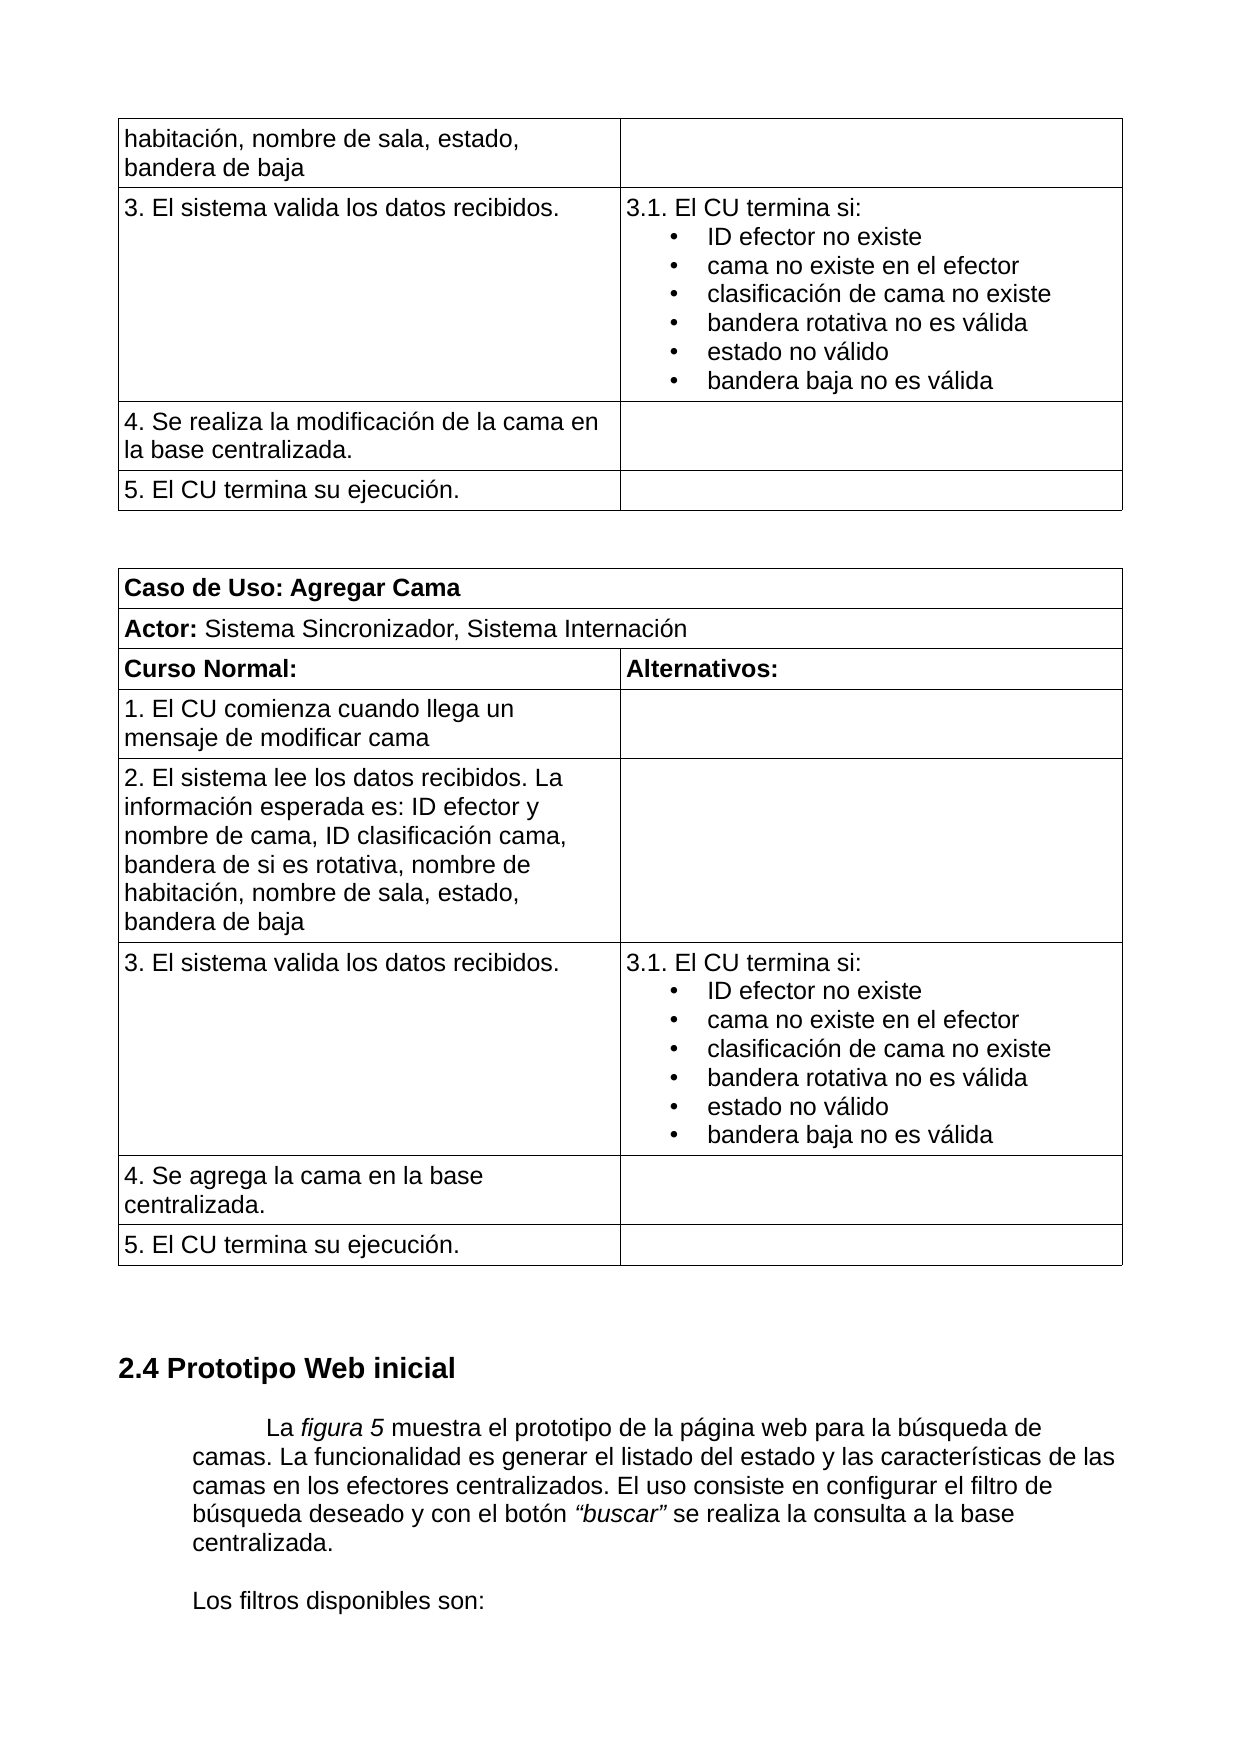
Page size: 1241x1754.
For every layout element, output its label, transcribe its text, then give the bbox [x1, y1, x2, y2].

table_cell 3. El sistema valida los datos recibidos. [119, 943, 620, 1155]
table_cell 3.1. El CU termina si: ID efector no existe cama no existe en el efector clasificación de cama no existe bandera rotativa no es válida estado no válido bandera baja no es válida [621, 943, 1122, 1155]
table_cell [621, 119, 1122, 187]
table_cell Alternativos: [621, 649, 1122, 688]
table_cell 5. El CU termina su ejecución. [119, 471, 620, 510]
table_cell Actor: Sistema Sincronizador, Sistema Internación [119, 609, 1122, 648]
table_cell [621, 1225, 1122, 1264]
table_cell [621, 1156, 1122, 1224]
table_cell 2. El sistema lee los datos recibidos. La información esperada es: ID efector y nombre de cama, ID clasificación cama, bandera de si es rotativa, nombre de habitación, nombre de sala, estado, bandera de baja [119, 759, 620, 942]
table_cell habitación, nombre de sala, estado, bandera de baja [119, 119, 620, 187]
text Los filtros disponibles son: [118, 1586, 1122, 1614]
table_header Caso de Uso: Agregar Cama [119, 569, 1122, 608]
table_cell Curso Normal: [119, 649, 620, 688]
table_cell [621, 690, 1122, 758]
table_cell 3. El sistema valida los datos recibidos. [119, 188, 620, 401]
table_cell 4. Se agrega la cama en la base centralizada. [119, 1156, 620, 1224]
table_cell 5. El CU termina su ejecución. [119, 1225, 620, 1264]
table_cell [621, 471, 1122, 510]
table_cell 4. Se realiza la modificación de la cama en la base centralizada. [119, 402, 620, 470]
table_cell [621, 759, 1122, 942]
text La figura 5 muestra el prototipo de la página web para la búsqueda de camas. La funcionalidad es generar el listado del estado y las características de las camas en los efectores centralizados. El uso consiste en configurar el filtro de búsqueda deseado y con el botón “buscar” se realiza la consulta a la base centralizada. [118, 1413, 1122, 1557]
table_cell [621, 402, 1122, 470]
table_cell 3.1. El CU termina si: ID efector no existe cama no existe en el efector clasificación de cama no existe bandera rotativa no es válida estado no válido bandera baja no es válida [621, 188, 1122, 401]
table_cell 1. El CU comienza cuando llega un mensaje de modificar cama [119, 690, 620, 758]
text 2.4 Prototipo Web inicial [118, 1351, 1122, 1384]
